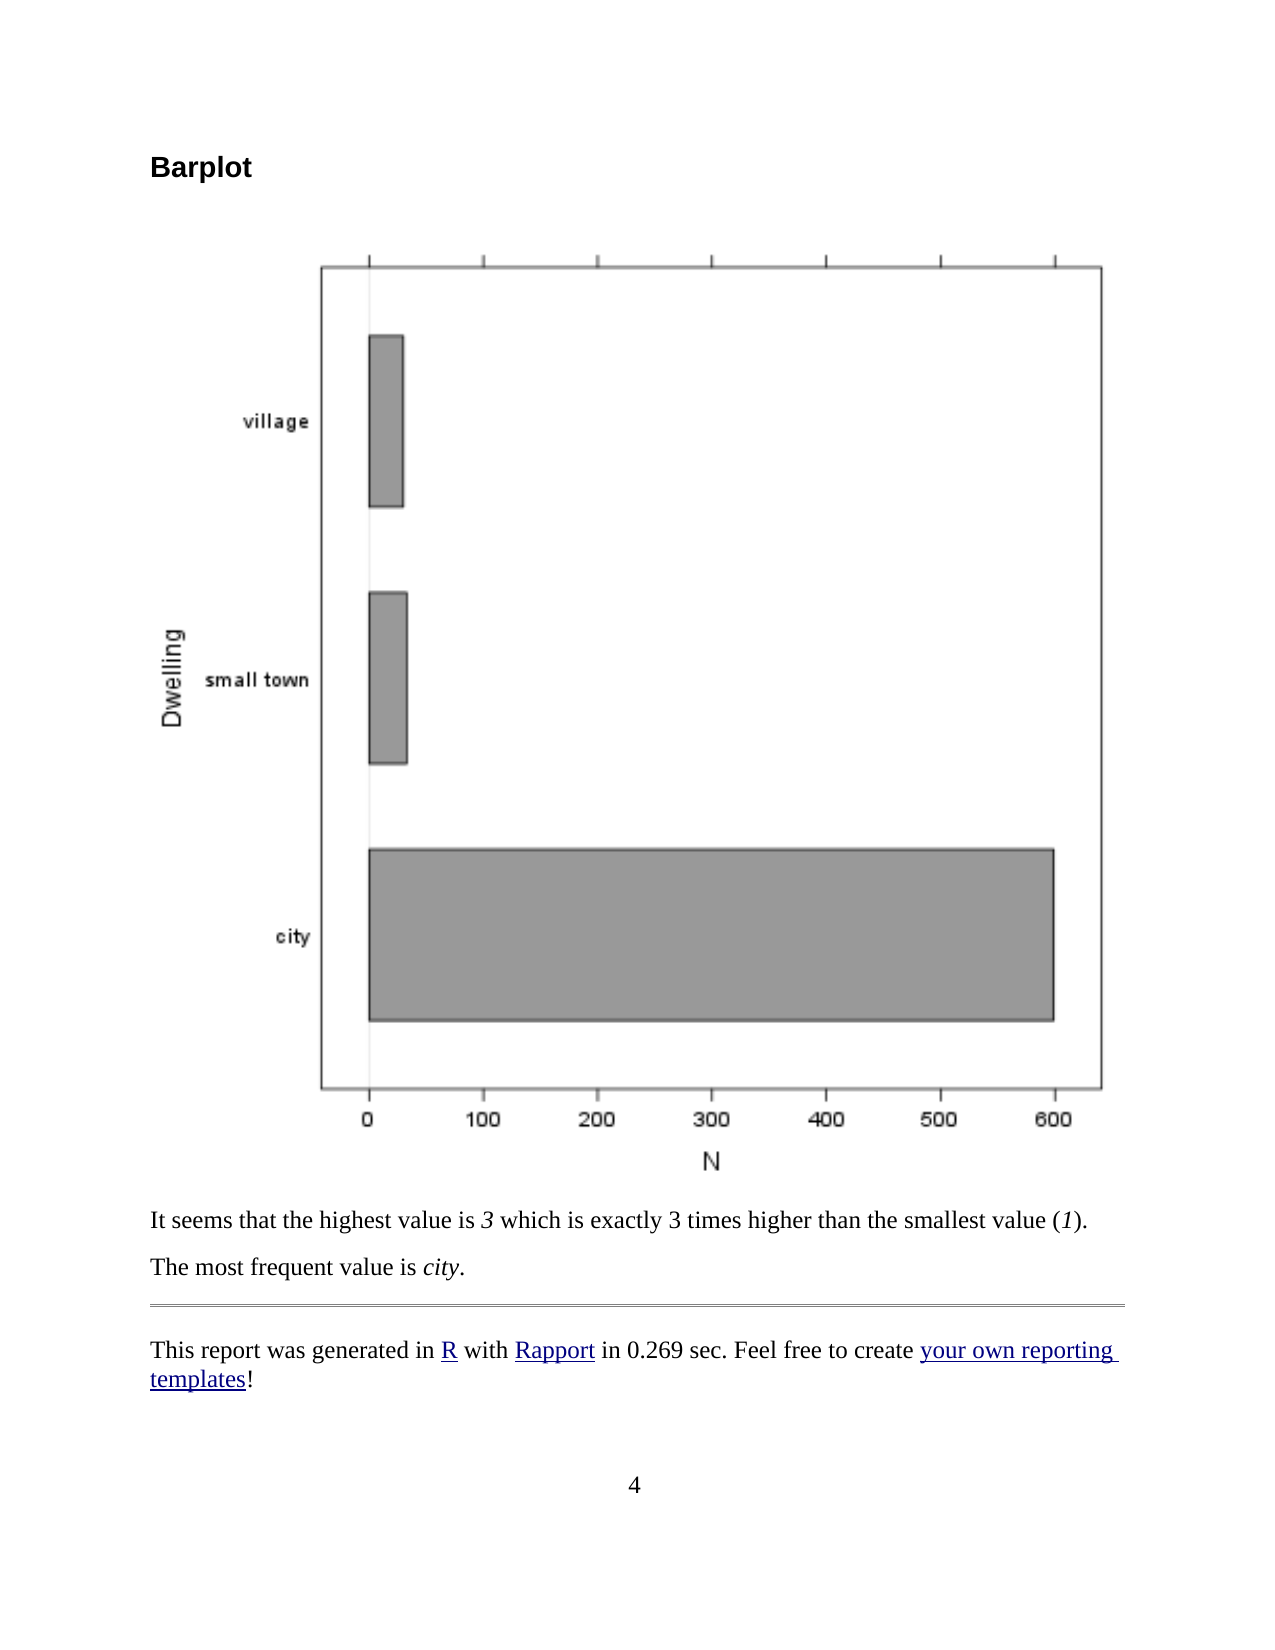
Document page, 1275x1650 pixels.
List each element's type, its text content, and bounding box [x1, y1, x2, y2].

text This report was generated in R with Rapport in 0.269 sec. Feel free to create your own reporting templates! [150, 1336, 1125, 1393]
picture [150, 196, 1150, 1196]
text The most frequent value is city. [150, 1252, 1125, 1280]
subtitle Barplot [150, 150, 1125, 183]
text It seems that the highest value is 3 which is exactly 3 times higher than the smallest value (1). [150, 1205, 1125, 1234]
